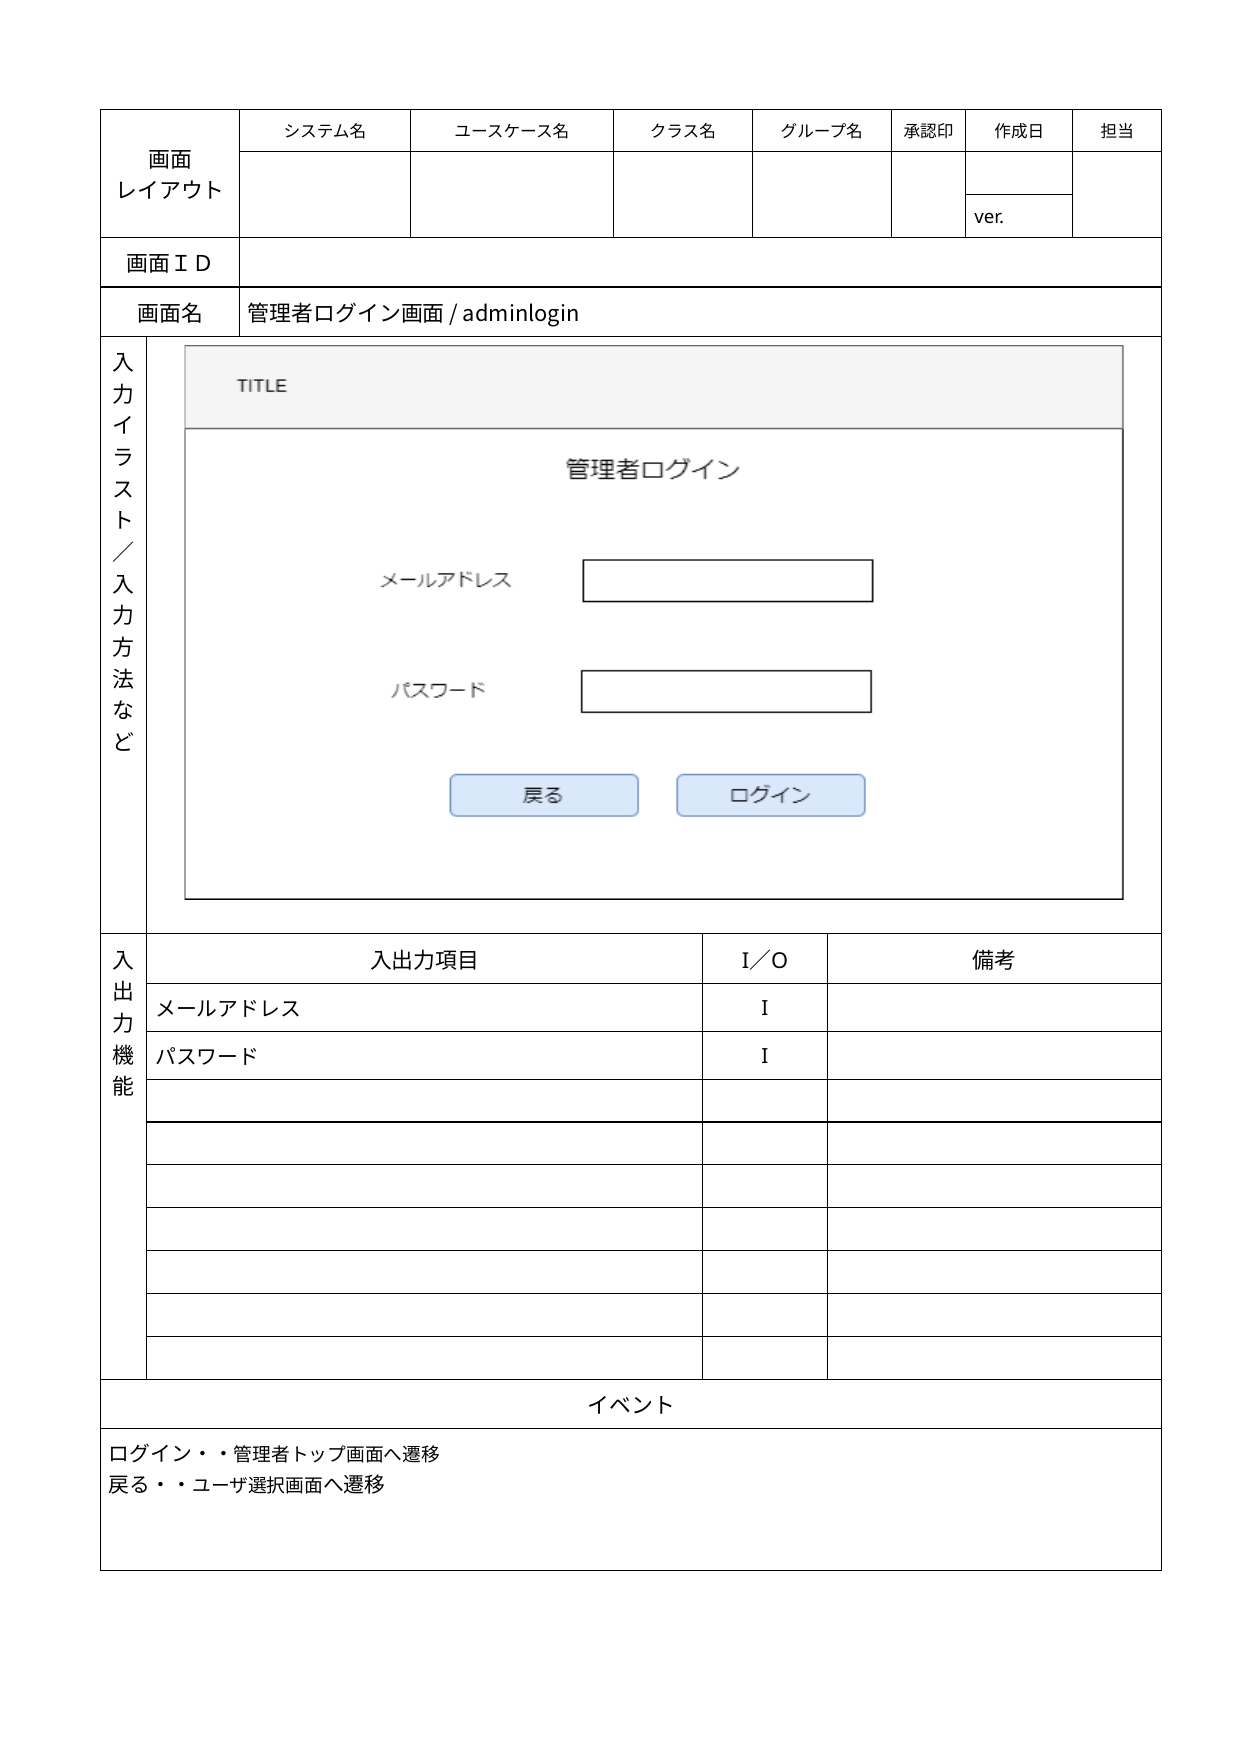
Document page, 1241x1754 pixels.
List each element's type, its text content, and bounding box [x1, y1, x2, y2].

table_header 画面 レイアウト [101, 110, 239, 237]
table_cell I [703, 984, 827, 1031]
table_cell メールアドレス [147, 984, 702, 1031]
table_cell [147, 1080, 702, 1121]
table_cell パスワード [147, 1032, 702, 1078]
table_header グループ名 [753, 110, 891, 151]
table_cell [614, 152, 752, 237]
table_header ユースケース名 [411, 110, 613, 151]
table_cell [703, 1080, 827, 1121]
table_cell [147, 1251, 702, 1293]
table_header クラス名 [614, 110, 752, 151]
table_cell [147, 337, 1161, 933]
table_cell 入出力機能 [101, 934, 146, 1379]
table_cell ver. [966, 195, 1072, 237]
table_cell [240, 152, 410, 237]
table_cell ログイン・・管理者トップ画面へ遷移 戻る・・ユーザ選択画面へ遷移 [101, 1429, 1161, 1570]
table_cell [966, 152, 1072, 194]
table_cell [147, 1337, 702, 1379]
table_cell [703, 1251, 827, 1293]
table_cell [828, 1032, 1161, 1078]
table_cell [147, 1294, 702, 1336]
table_cell [703, 1208, 827, 1250]
table_cell [703, 1165, 827, 1207]
table_header 承認印 [892, 110, 965, 151]
table_header システム名 [240, 110, 410, 151]
picture [184, 345, 1124, 900]
table_cell I／O [703, 934, 827, 983]
table_cell [1073, 152, 1161, 237]
table_cell [892, 152, 965, 237]
table_cell [753, 152, 891, 237]
table_cell [828, 1165, 1161, 1207]
table_cell 管理者ログイン画面 / adminlogin [240, 288, 1161, 336]
table_cell [828, 1251, 1161, 1293]
table_cell [828, 1080, 1161, 1121]
table_cell イベント [101, 1380, 1161, 1428]
table_cell [147, 1208, 702, 1250]
table_cell [828, 1337, 1161, 1379]
table_cell 備考 [828, 934, 1161, 983]
table_cell 入力イラスト／入力方法など [101, 337, 146, 933]
table_cell 画面ＩＤ [101, 238, 239, 286]
table_cell 画面名 [101, 288, 239, 336]
table_cell [147, 1165, 702, 1207]
table_cell [703, 1337, 827, 1379]
table_cell [828, 1294, 1161, 1336]
table_cell I [703, 1032, 827, 1078]
table_cell [240, 238, 1161, 286]
table_cell [828, 1208, 1161, 1250]
table_cell [703, 1123, 827, 1164]
table_header 作成日 [966, 110, 1072, 151]
table_cell [828, 1123, 1161, 1164]
table_cell [411, 152, 613, 237]
table_header 担当 [1073, 110, 1161, 151]
table_cell 入出力項目 [147, 934, 702, 983]
table_cell [147, 1123, 702, 1164]
table_cell [703, 1294, 827, 1336]
table_cell [828, 984, 1161, 1031]
